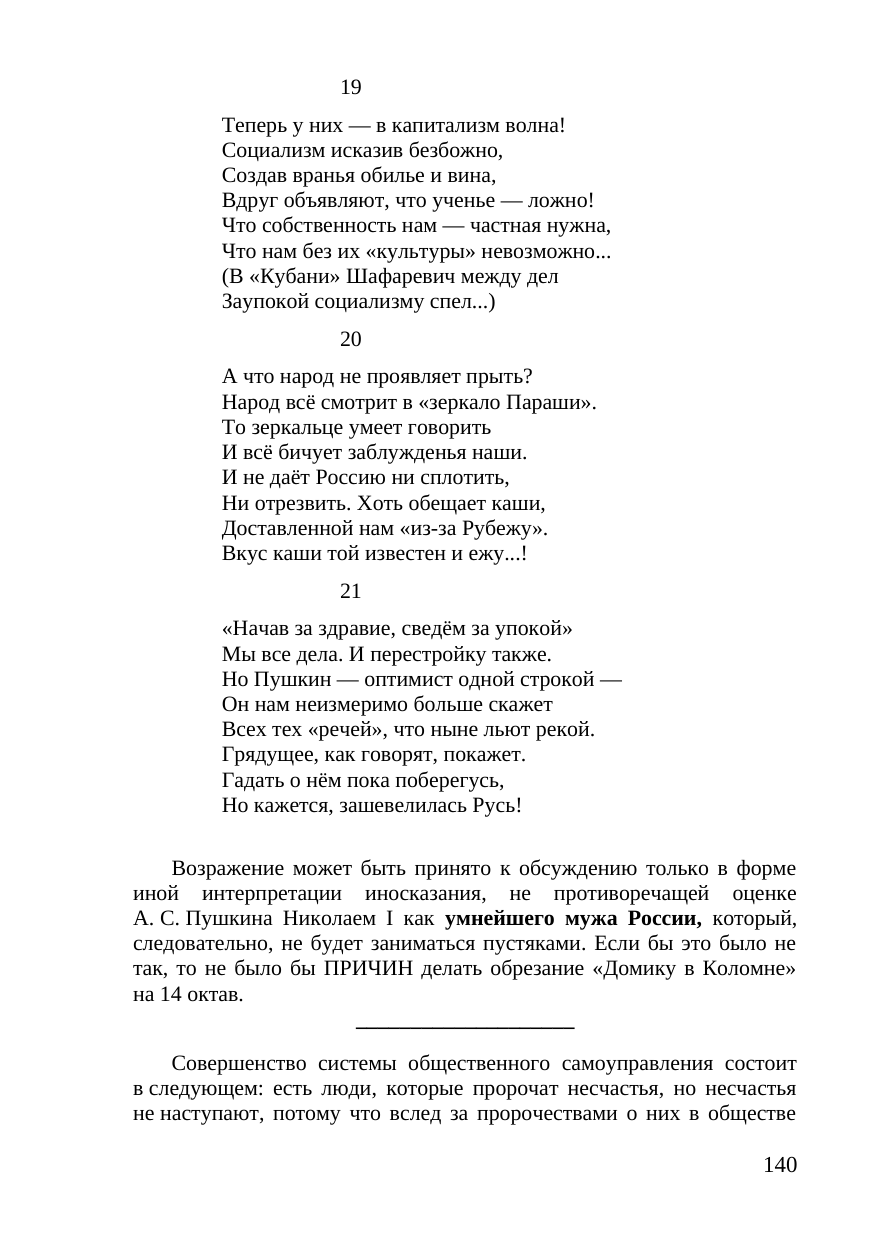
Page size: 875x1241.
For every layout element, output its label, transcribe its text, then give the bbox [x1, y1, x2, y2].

text Теперь у них — в капитализм волна! Социализм исказив безбожно, Создав вранья обилье и вина, Вдруг объявляют, что ученье — ложно! Что собственность нам — частная нужна, Что нам без их «культуры» невозможно... (В «Кубани» Шафаревич между дел Заупокой социализму спел...) [222, 112, 679, 313]
text 19 [222, 74, 679, 99]
text Возражение может быть принято к обсуждению только в форме иной интерпретации иносказания, не противоречащей оценке А. С. Пушкина Николаем I как умнейшего мужа России, который, следовательно, не будет заниматься пустяками. Если бы это было не так, то не было бы ПРИЧИН делать обрезание «Домику в Коломне» на 14 октав. [133, 854, 797, 1006]
text 21 [222, 578, 679, 603]
text ____________________ [133, 1006, 797, 1031]
text «Начав за здравие, сведём за упокой» Мы все дела. И перестройку также. Но Пушкин — оптимист одной строкой — Он нам неизмеримо больше скажет Всех тех «речей», что ныне льют рекой. Грядущее, как говорят, покажет. Гадать о нём пока поберегусь, Но кажется, зашевелилась Русь! [222, 615, 679, 817]
text Совершенство системы общественного самоуправления состоит в следующем: есть люди, которые пророчат несчастья, но несчастья не наступают, потому что вслед за пророчествами о них в обществе [133, 1050, 797, 1125]
text 20 [222, 326, 679, 351]
text А что народ не проявляет прыть? Народ всё смотрит в «зеркало Параши». То зеркальце умеет говорить И всё бичует заблужденья наши. И не даёт Россию ни сплотить, Ни отрезвить. Хоть обещает каши, Доставленной нам «из-за Рубежу». Вкус каши той известен и ежу...! [222, 363, 679, 565]
